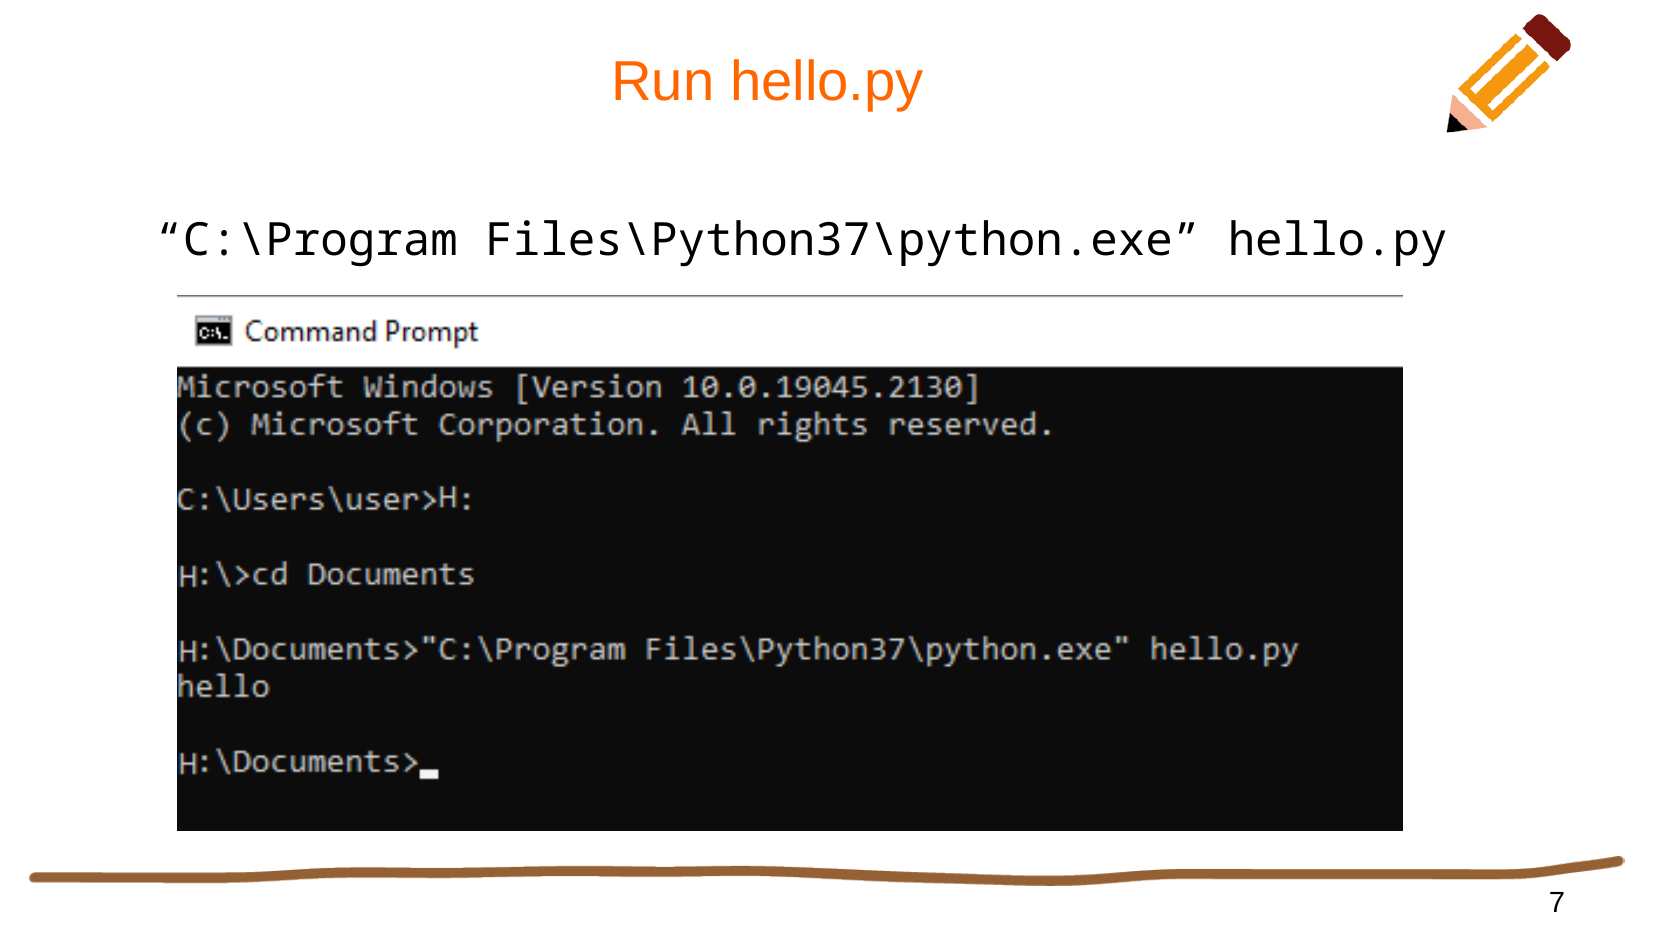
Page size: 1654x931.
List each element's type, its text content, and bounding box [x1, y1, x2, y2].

picture [1446, 14, 1571, 133]
list “C:\Program Files\Python37\python.exe” hello.py [29, 206, 1625, 414]
picture [29, 856, 1625, 886]
title Run hello.py [88, 29, 1447, 133]
picture [177, 295, 1403, 831]
